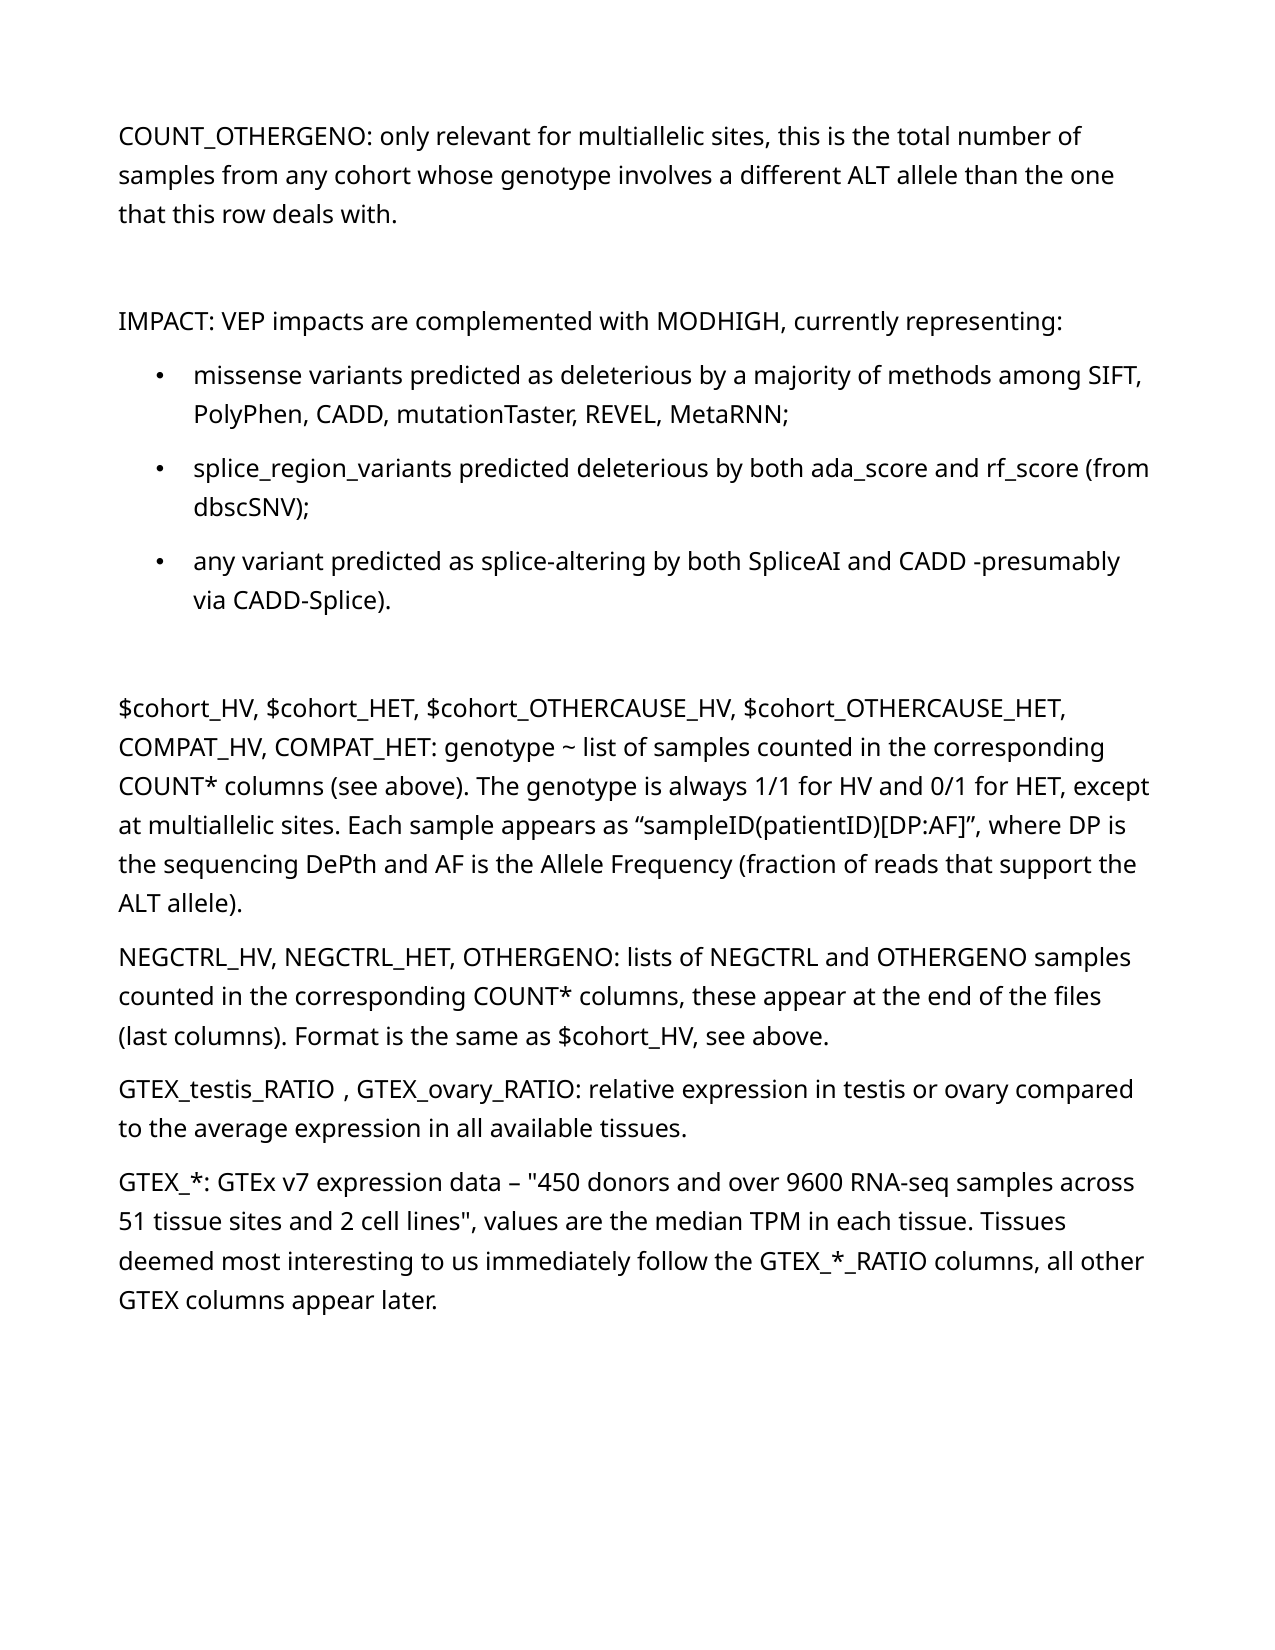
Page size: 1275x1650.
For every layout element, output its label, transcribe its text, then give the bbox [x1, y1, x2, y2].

list any variant predicted as splice-altering by both SpliceAI and CADD -presumably via CADD-Splice). [156, 543, 1157, 617]
list splice_region_variants predicted deleterious by both ada_score and rf_score (from dbscSNV); [156, 451, 1157, 524]
text $cohort_HV, $cohort_HET, $cohort_OTHERCAUSE_HV, $cohort_OTHERCAUSE_HET, COMPAT_HV, COMPAT_HET: genotype ~ list of samples counted in the corresponding COUNT* columns (see above). The genotype is always 1/1 for HV and 0/1 for HET, except at multiallelic sites. Each sample appears as “sampleID(patientID)[DP:AF]”, where DP is the sequencing DePth and AF is the Allele Frequency (fraction of reads that support the ALT allele). [118, 690, 1157, 920]
text IMPACT: VEP impacts are complemented with MODHIGH, currently representing: [118, 304, 1157, 338]
text COUNT_OTHERGENO: only relevant for multiallelic sites, this is the total number of samples from any cohort whose genotype involves a different ALT allele than the one that this row deals with. [118, 118, 1157, 231]
list missense variants predicted as deleterious by a majority of methods among SIFT, PolyPhen, CADD, mutationTaster, REVEL, MetaRNN; [156, 358, 1157, 431]
text GTEX_*: GTEx v7 expression data – "450 donors and over 9600 RNA-seq samples across 51 tissue sites and 2 cell lines", values are the median TPM in each tissue. Tissues deemed most interesting to us immediately follow the GTEX_*_RATIO columns, all other GTEX columns appear later. [118, 1165, 1157, 1316]
text GTEX_testis_RATIO , GTEX_ovary_RATIO: relative expression in testis or ovary compared to the average expression in all available tissues. [118, 1072, 1157, 1145]
text NEGCTRL_HV, NEGCTRL_HET, OTHERGENO: lists of NEGCTRL and OTHERGENO samples counted in the corresponding COUNT* columns, these appear at the end of the files (last columns). Format is the same as $cohort_HV, see above. [118, 940, 1157, 1052]
